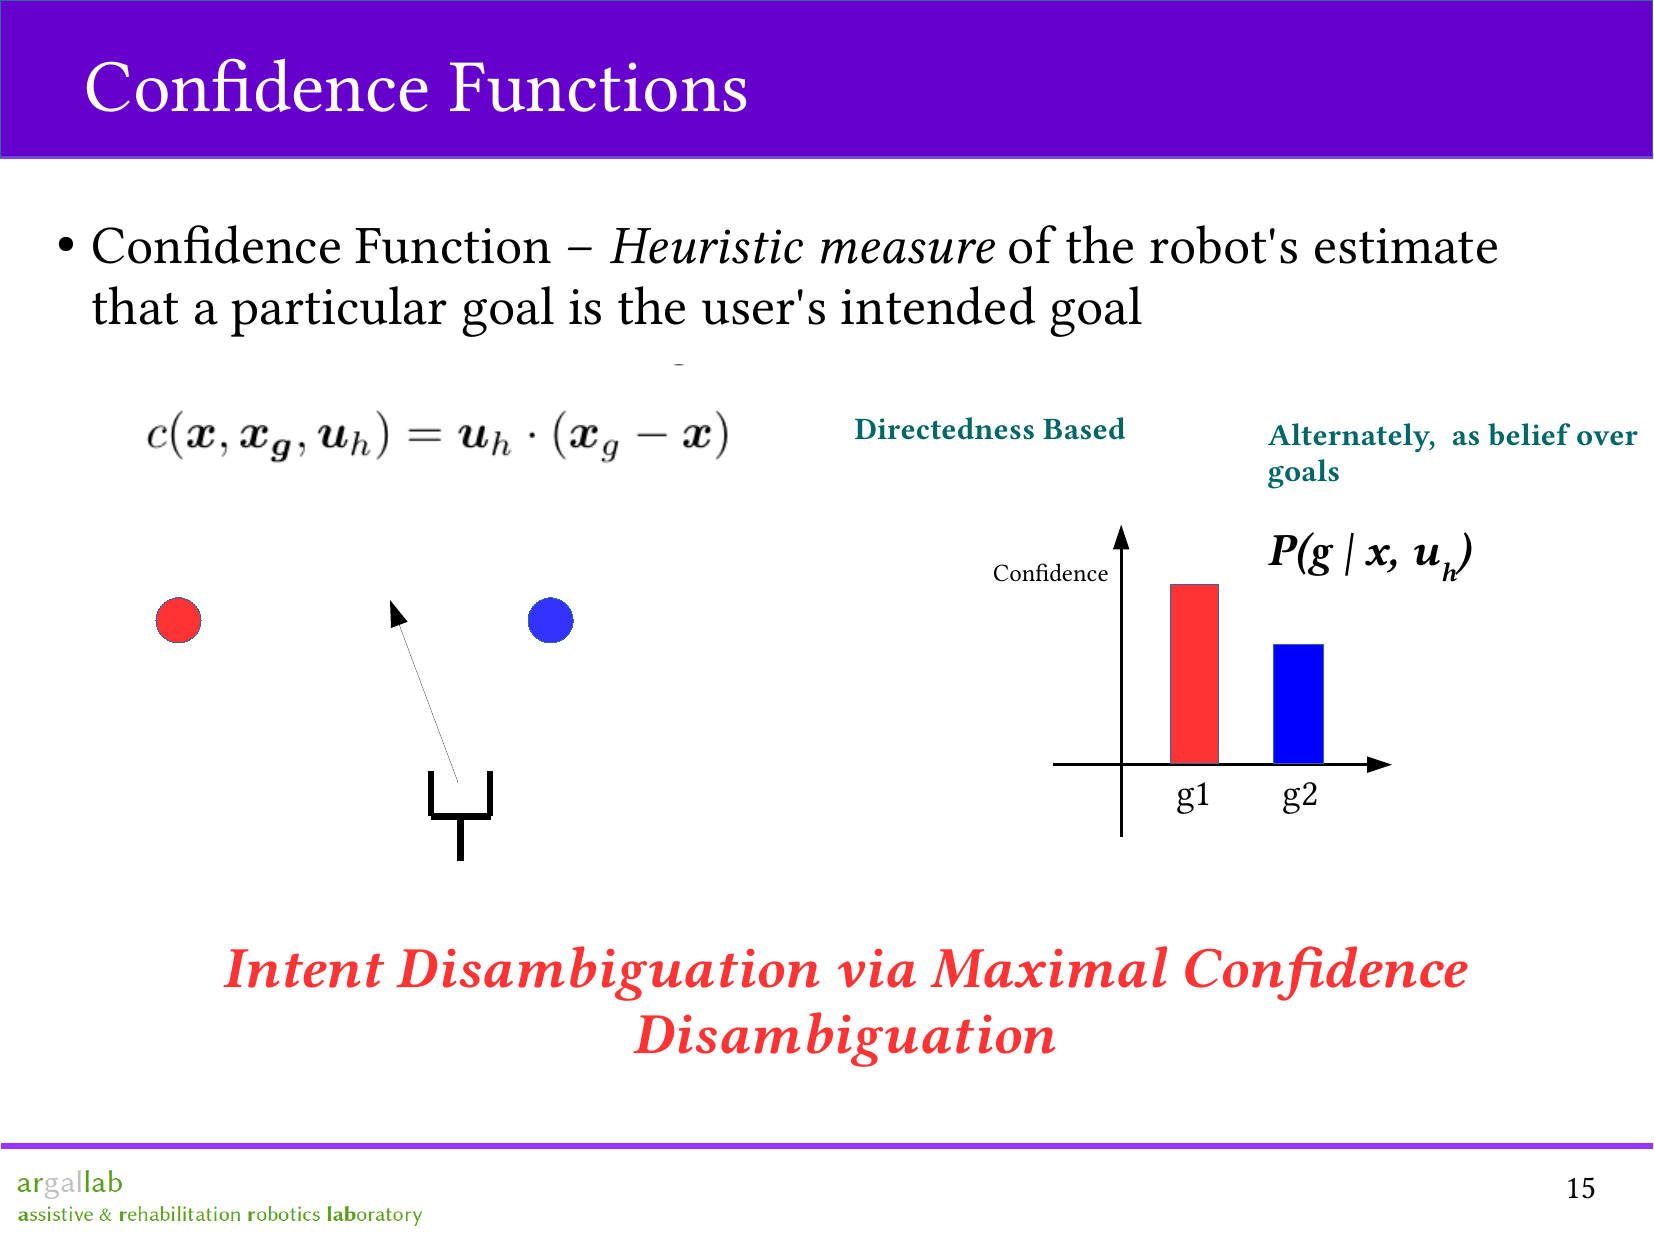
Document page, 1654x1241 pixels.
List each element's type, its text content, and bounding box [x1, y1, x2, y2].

text_box Alternately, as belief over goals P(g | x, uh) [1605, 410, 1653, 596]
text_box Confidence Function – Heuristic measure of the robot's estimate that a particular goal is the user's intended goal [41, 207, 1605, 744]
text_box [1170, 744, 1219, 764]
picture [1, 1152, 434, 1237]
text_box g1 [1161, 764, 1228, 823]
text_box [1273, 744, 1324, 764]
text_box g2 [1267, 764, 1334, 823]
text_box Intent Disambiguation via Maximal Confidence Disambiguation [103, 927, 1550, 1077]
text_box Confidence Functions [69, 36, 1621, 138]
